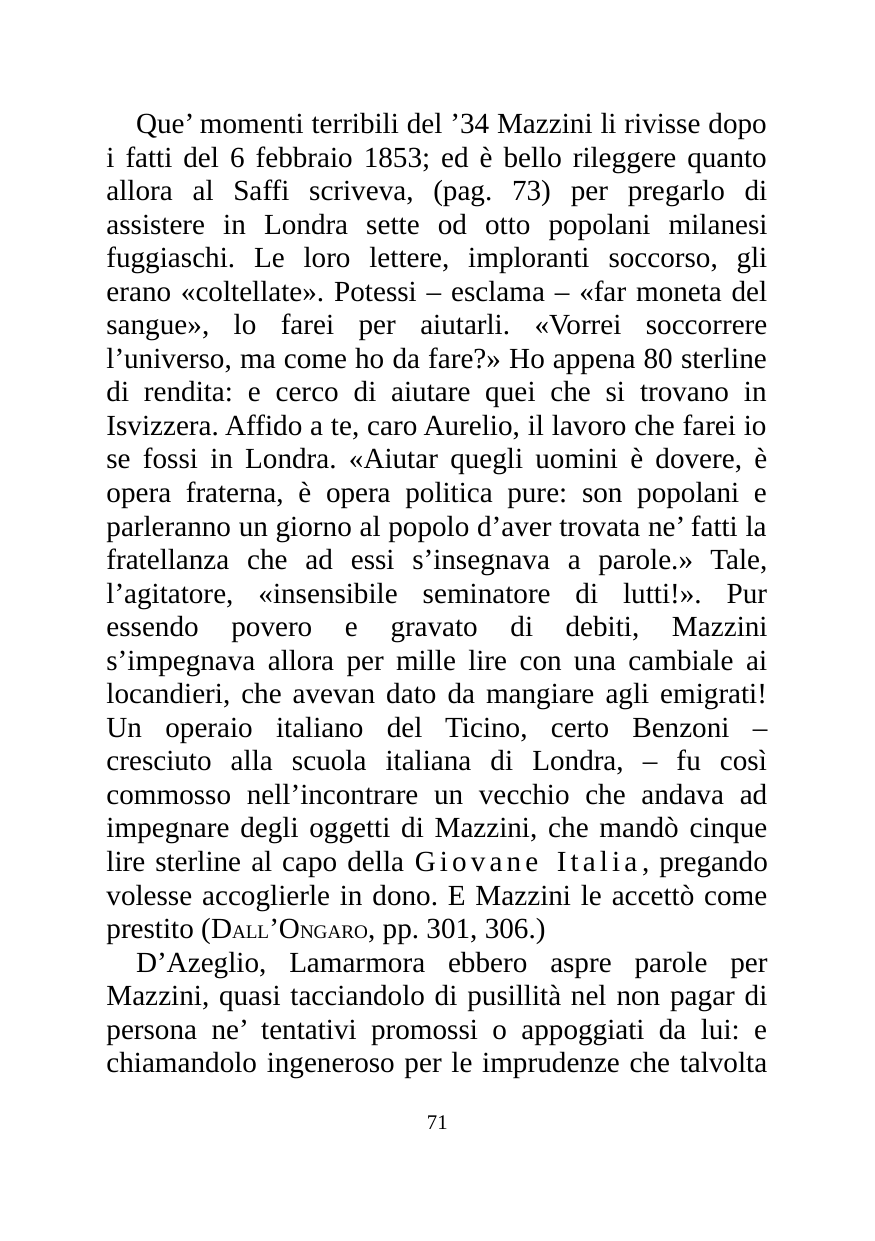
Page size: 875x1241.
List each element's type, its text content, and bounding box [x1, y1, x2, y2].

text D’Azeglio, Lamarmora ebbero aspre parole per Mazzini, quasi tacciandolo di pusillità nel non pagar di persona ne’ tentativi promossi o appoggiati da lui: e chiamandolo ingeneroso per le imprudenze che talvolta [106, 945, 768, 1079]
text Que’ momenti terribili del ’34 Mazzini li rivisse dopo i fatti del 6 febbraio 1853; ed è bello rileggere quanto allora al Saffi scriveva, (pag. 73) per pregarlo di assistere in Londra sette od otto popolani milanesi fuggiaschi. Le loro lettere, imploranti soccorso, gli erano «coltellate». Potessi – esclama – «far moneta del sangue», lo farei per aiutarli. «Vorrei soccorrere l’universo, ma come ho da fare?» Ho appena 80 sterline di rendita: e cerco di aiutare quei che si trovano in Isvizzera. Affido a te, caro Aurelio, il lavoro che farei io se fossi in Londra. «Aiutar quegli uomini è dovere, è opera fraterna, è opera politica pure: son popolani e parleranno un giorno al popolo d’aver trovata ne’ fatti la fratellanza che ad essi s’insegnava a parole.» Tale, l’agitatore, «insensibile seminatore di lutti!». Pur essendo povero e gravato di debiti, Mazzini s’impegnava allora per mille lire con una cambiale ai locandieri, che avevan dato da mangiare agli emigrati! Un operaio italiano del Ticino, certo Benzoni – cresciuto alla scuola italiana di Londra, – fu così commosso nell’incontrare un vecchio che andava ad impegnare degli oggetti di Mazzini, che mandò cinque lire sterline al capo della Giovane Italia, pregando volesse accoglierle in dono. E Mazzini le accettò come prestito (Dall’Ongaro, pp. 301, 306.) [106, 106, 768, 945]
